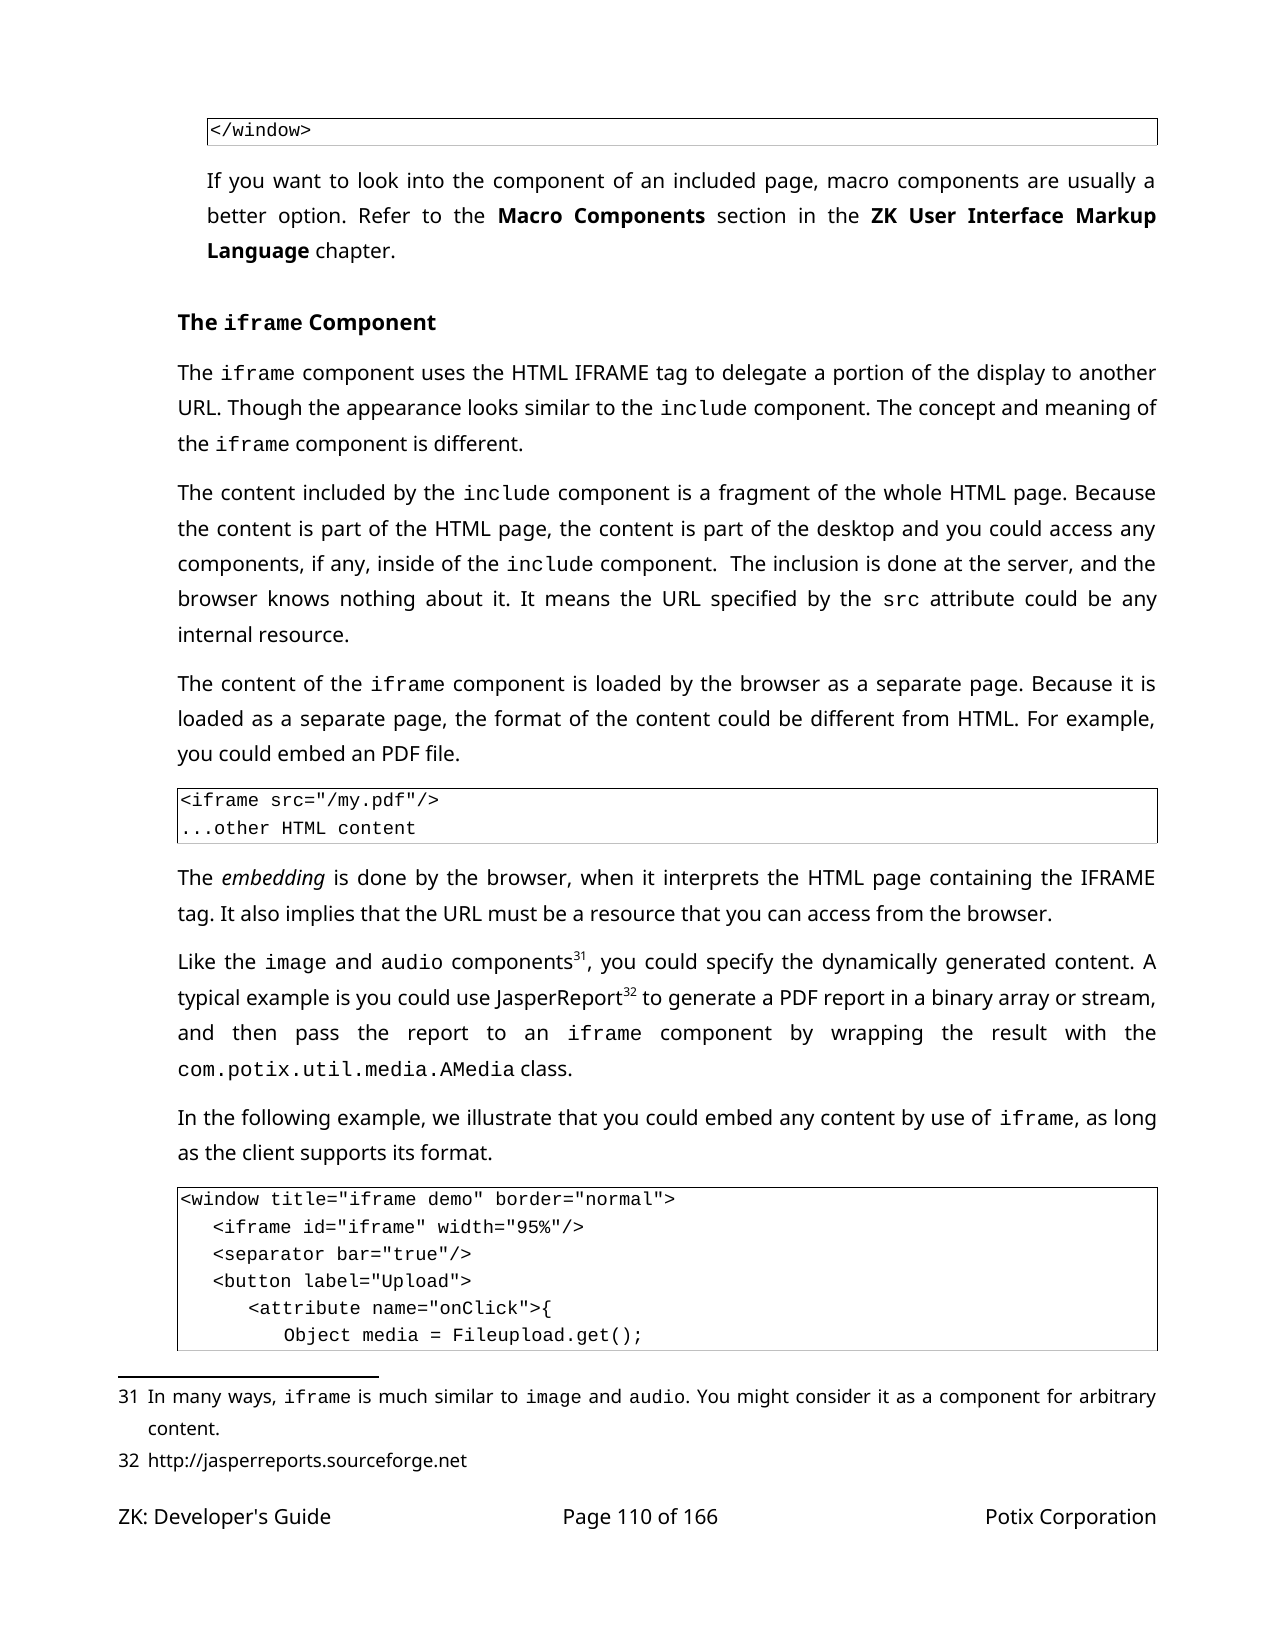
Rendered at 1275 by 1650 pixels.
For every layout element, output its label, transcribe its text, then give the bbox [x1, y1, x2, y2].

text The embedding is done by the browser, when it interprets the HTML page containing the IFRAME tag. It also implies that the URL must be a resource that you can access from the browser. [177, 863, 1157, 927]
text http://jasperreports.sourceforge.net [118, 1447, 1157, 1473]
text The content of the iframe component is loaded by the browser as a separate page. Because it is loaded as a separate page, the format of the content could be different from HTML. For example, you could embed an PDF file. [177, 669, 1157, 768]
text <button label="Upload"> [178, 1269, 1157, 1293]
text <window title="iframe demo" border="normal"> [178, 1188, 1157, 1212]
text </window> [208, 119, 1157, 145]
text <iframe src="/my.pdf"/> [178, 789, 1157, 813]
text <iframe id="iframe" width="95%"/> [178, 1214, 1157, 1239]
text In the following example, we illustrate that you could embed any content by use of iframe, as long as the client supports its format. [177, 1103, 1157, 1167]
text Object media = Fileupload.get(); [178, 1323, 1157, 1350]
text ...other HTML content [178, 816, 1157, 843]
text The content included by the include component is a fragment of the whole HTML page. Because the content is part of the HTML page, the content is part of the desktop and you could access any components, if any, inside of the include component. The inclusion is done at the server, and the browser knows nothing about it. It means the URL specified by the src attribute could be any internal resource. [177, 478, 1157, 648]
subtitle The iframe Component [177, 307, 1157, 337]
text The iframe component uses the HTML IFRAME tag to delegate a portion of the display to another URL. Though the appearance looks similar to the include component. The concept and meaning of the iframe component is different. [177, 358, 1157, 457]
text Like the image and audio components, you could specify the dynamically generated content. A typical example is you could use JasperReport to generate a PDF report in a binary array or stream, and then pass the report to an iframe component by wrapping the result with the com.potix.util.media.AMedia class. [177, 947, 1157, 1082]
text In many ways, iframe is much similar to image and audio. You might consider it as a component for arbitrary content. [118, 1383, 1157, 1441]
text <separator bar="true"/> [178, 1242, 1157, 1266]
text If you want to look into the component of an included page, macro components are usually a better option. Refer to the Macro Components section in the ZK User Interface Markup Language chapter. [207, 166, 1157, 265]
text <attribute name="onClick">{ [178, 1296, 1157, 1320]
